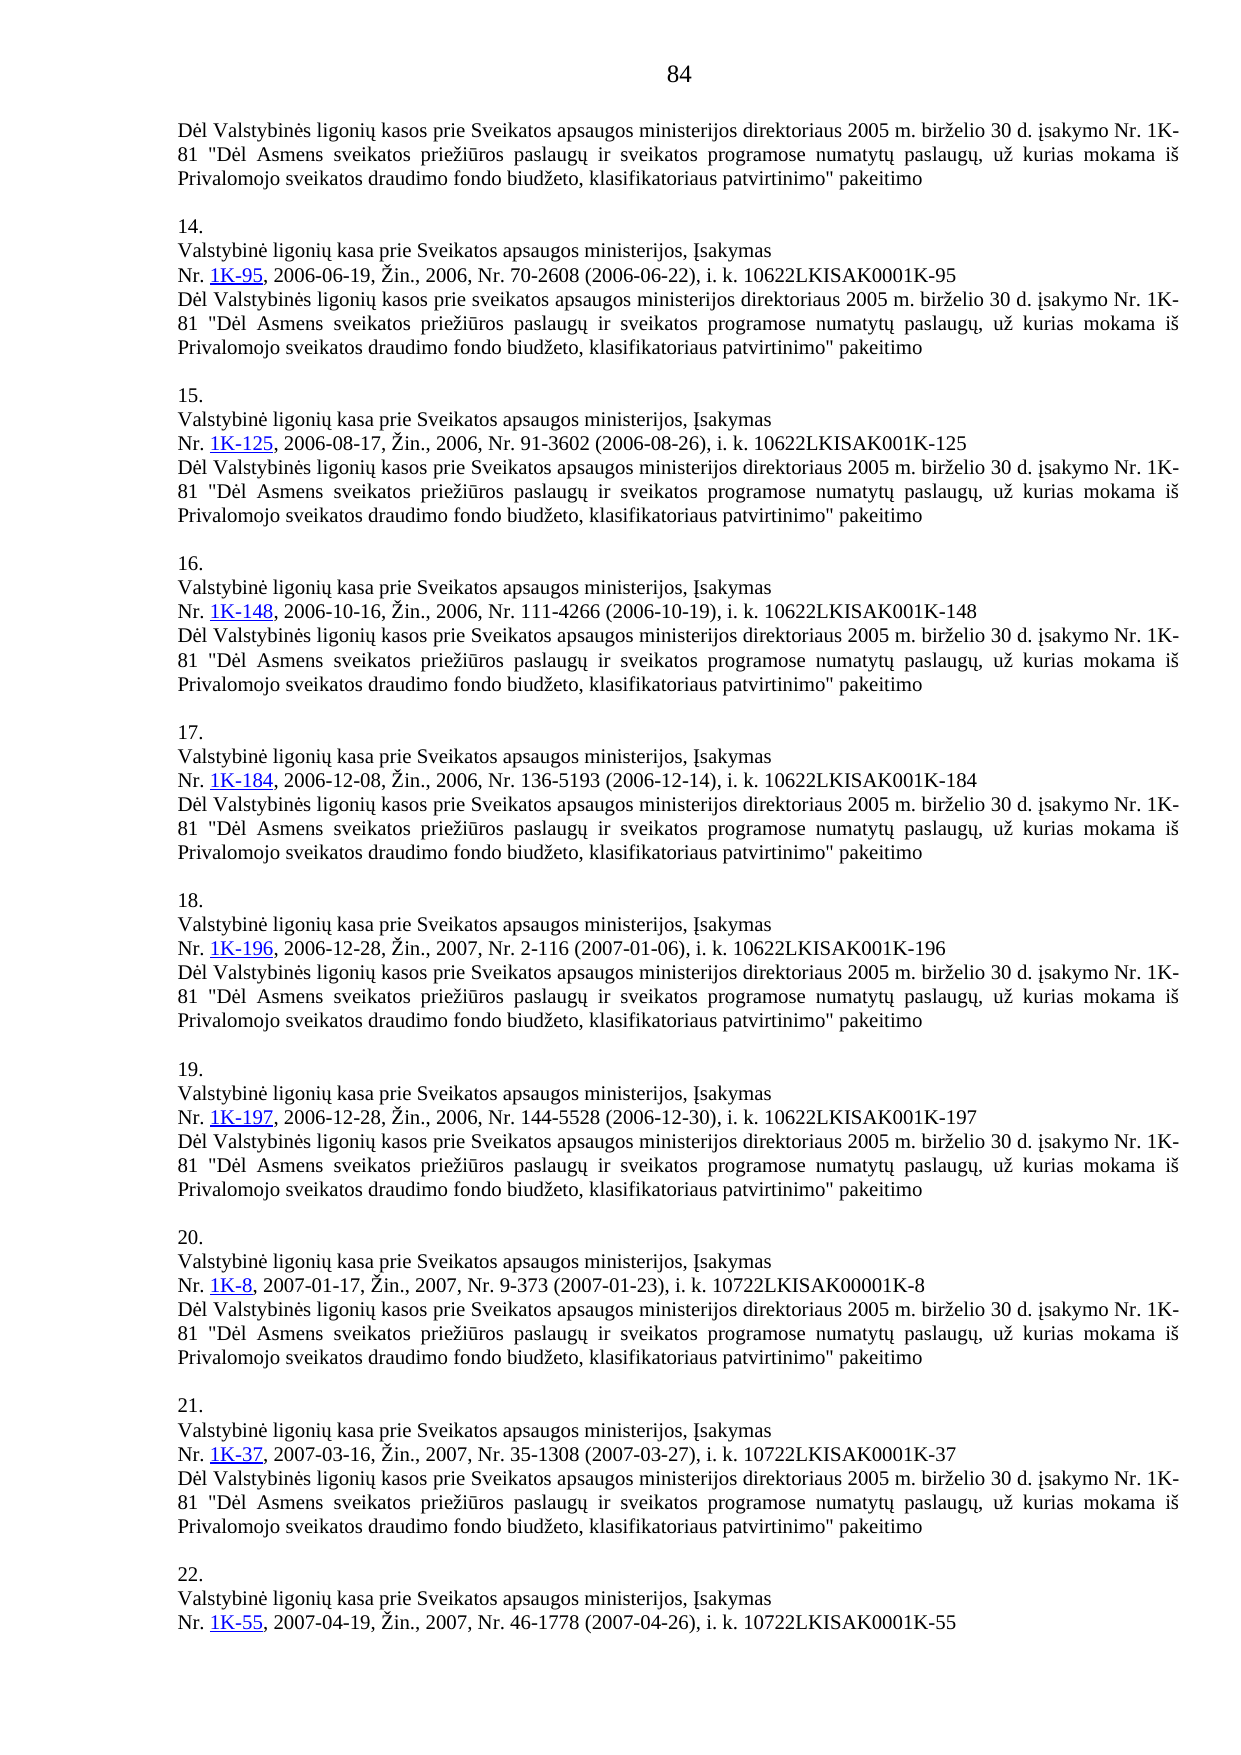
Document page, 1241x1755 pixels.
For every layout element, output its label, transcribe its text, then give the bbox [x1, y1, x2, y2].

text Valstybinė ligonių kasa prie Sveikatos apsaugos ministerijos, Įsakymas [177, 575, 1181, 599]
text 16. [177, 551, 1181, 575]
text Valstybinė ligonių kasa prie Sveikatos apsaugos ministerijos, Įsakymas [177, 912, 1181, 936]
text Nr. 1K-125, 2006-08-17, Žin., 2006, Nr. 91-3602 (2006-08-26), i. k. 10622LKISAK001K-125 [177, 431, 1181, 455]
text Valstybinė ligonių kasa prie Sveikatos apsaugos ministerijos, Įsakymas [177, 1081, 1181, 1105]
text Dėl Valstybinės ligonių kasos prie Sveikatos apsaugos ministerijos direktoriaus 2005 m. birželio 30 d. įsakymo Nr. 1K-81 "Dėl Asmens sveikatos priežiūros paslaugų ir sveikatos programose numatytų paslaugų, už kurias mokama iš Privalomojo sveikatos draudimo fondo biudžeto, klasifikatoriaus patvirtinimo" pakeitimo [177, 1129, 1181, 1201]
text 17. [177, 720, 1181, 744]
text Dėl Valstybinės ligonių kasos prie sveikatos apsaugos ministerijos direktoriaus 2005 m. birželio 30 d. įsakymo Nr. 1K-81 "Dėl Asmens sveikatos priežiūros paslaugų ir sveikatos programose numatytų paslaugų, už kurias mokama iš Privalomojo sveikatos draudimo fondo biudžeto, klasifikatoriaus patvirtinimo" pakeitimo [177, 287, 1181, 359]
text Dėl Valstybinės ligonių kasos prie Sveikatos apsaugos ministerijos direktoriaus 2005 m. birželio 30 d. įsakymo Nr. 1K-81 "Dėl Asmens sveikatos priežiūros paslaugų ir sveikatos programose numatytų paslaugų, už kurias mokama iš Privalomojo sveikatos draudimo fondo biudžeto, klasifikatoriaus patvirtinimo" pakeitimo [177, 118, 1181, 190]
text Valstybinė ligonių kasa prie Sveikatos apsaugos ministerijos, Įsakymas [177, 238, 1181, 262]
text 15. [177, 383, 1181, 407]
text 22. [177, 1562, 1181, 1586]
text Nr. 1K-55, 2007-04-19, Žin., 2007, Nr. 46-1778 (2007-04-26), i. k. 10722LKISAK0001K-55 [177, 1610, 1181, 1634]
text Nr. 1K-197, 2006-12-28, Žin., 2006, Nr. 144-5528 (2006-12-30), i. k. 10622LKISAK001K-197 [177, 1105, 1181, 1129]
text Dėl Valstybinės ligonių kasos prie Sveikatos apsaugos ministerijos direktoriaus 2005 m. birželio 30 d. įsakymo Nr. 1K-81 "Dėl Asmens sveikatos priežiūros paslaugų ir sveikatos programose numatytų paslaugų, už kurias mokama iš Privalomojo sveikatos draudimo fondo biudžeto, klasifikatoriaus patvirtinimo" pakeitimo [177, 792, 1181, 864]
text Nr. 1K-148, 2006-10-16, Žin., 2006, Nr. 111-4266 (2006-10-19), i. k. 10622LKISAK001K-148 [177, 599, 1181, 623]
text Nr. 1K-37, 2007-03-16, Žin., 2007, Nr. 35-1308 (2007-03-27), i. k. 10722LKISAK0001K-37 [177, 1442, 1181, 1466]
text Dėl Valstybinės ligonių kasos prie Sveikatos apsaugos ministerijos direktoriaus 2005 m. birželio 30 d. įsakymo Nr. 1K-81 "Dėl Asmens sveikatos priežiūros paslaugų ir sveikatos programose numatytų paslaugų, už kurias mokama iš Privalomojo sveikatos draudimo fondo biudžeto, klasifikatoriaus patvirtinimo" pakeitimo [177, 1297, 1181, 1369]
text Nr. 1K-8, 2007-01-17, Žin., 2007, Nr. 9-373 (2007-01-23), i. k. 10722LKISAK00001K-8 [177, 1273, 1181, 1297]
text Nr. 1K-184, 2006-12-08, Žin., 2006, Nr. 136-5193 (2006-12-14), i. k. 10622LKISAK001K-184 [177, 768, 1181, 792]
text Dėl Valstybinės ligonių kasos prie Sveikatos apsaugos ministerijos direktoriaus 2005 m. birželio 30 d. įsakymo Nr. 1K-81 "Dėl Asmens sveikatos priežiūros paslaugų ir sveikatos programose numatytų paslaugų, už kurias mokama iš Privalomojo sveikatos draudimo fondo biudžeto, klasifikatoriaus patvirtinimo" pakeitimo [177, 455, 1181, 527]
text Valstybinė ligonių kasa prie Sveikatos apsaugos ministerijos, Įsakymas [177, 1586, 1181, 1610]
text Valstybinė ligonių kasa prie Sveikatos apsaugos ministerijos, Įsakymas [177, 1417, 1181, 1442]
text Dėl Valstybinės ligonių kasos prie Sveikatos apsaugos ministerijos direktoriaus 2005 m. birželio 30 d. įsakymo Nr. 1K-81 "Dėl Asmens sveikatos priežiūros paslaugų ir sveikatos programose numatytų paslaugų, už kurias mokama iš Privalomojo sveikatos draudimo fondo biudžeto, klasifikatoriaus patvirtinimo" pakeitimo [177, 623, 1181, 696]
text Valstybinė ligonių kasa prie Sveikatos apsaugos ministerijos, Įsakymas [177, 407, 1181, 431]
text 21. [177, 1393, 1181, 1417]
text Nr. 1K-196, 2006-12-28, Žin., 2007, Nr. 2-116 (2007-01-06), i. k. 10622LKISAK001K-196 [177, 936, 1181, 960]
text Nr. 1K-95, 2006-06-19, Žin., 2006, Nr. 70-2608 (2006-06-22), i. k. 10622LKISAK0001K-95 [177, 262, 1181, 287]
text 19. [177, 1057, 1181, 1081]
text 14. [177, 214, 1181, 238]
text Dėl Valstybinės ligonių kasos prie Sveikatos apsaugos ministerijos direktoriaus 2005 m. birželio 30 d. įsakymo Nr. 1K-81 "Dėl Asmens sveikatos priežiūros paslaugų ir sveikatos programose numatytų paslaugų, už kurias mokama iš Privalomojo sveikatos draudimo fondo biudžeto, klasifikatoriaus patvirtinimo" pakeitimo [177, 1466, 1181, 1538]
text Valstybinė ligonių kasa prie Sveikatos apsaugos ministerijos, Įsakymas [177, 744, 1181, 768]
text 20. [177, 1225, 1181, 1249]
text Valstybinė ligonių kasa prie Sveikatos apsaugos ministerijos, Įsakymas [177, 1249, 1181, 1273]
text Dėl Valstybinės ligonių kasos prie Sveikatos apsaugos ministerijos direktoriaus 2005 m. birželio 30 d. įsakymo Nr. 1K-81 "Dėl Asmens sveikatos priežiūros paslaugų ir sveikatos programose numatytų paslaugų, už kurias mokama iš Privalomojo sveikatos draudimo fondo biudžeto, klasifikatoriaus patvirtinimo" pakeitimo [177, 960, 1181, 1032]
text 18. [177, 888, 1181, 912]
